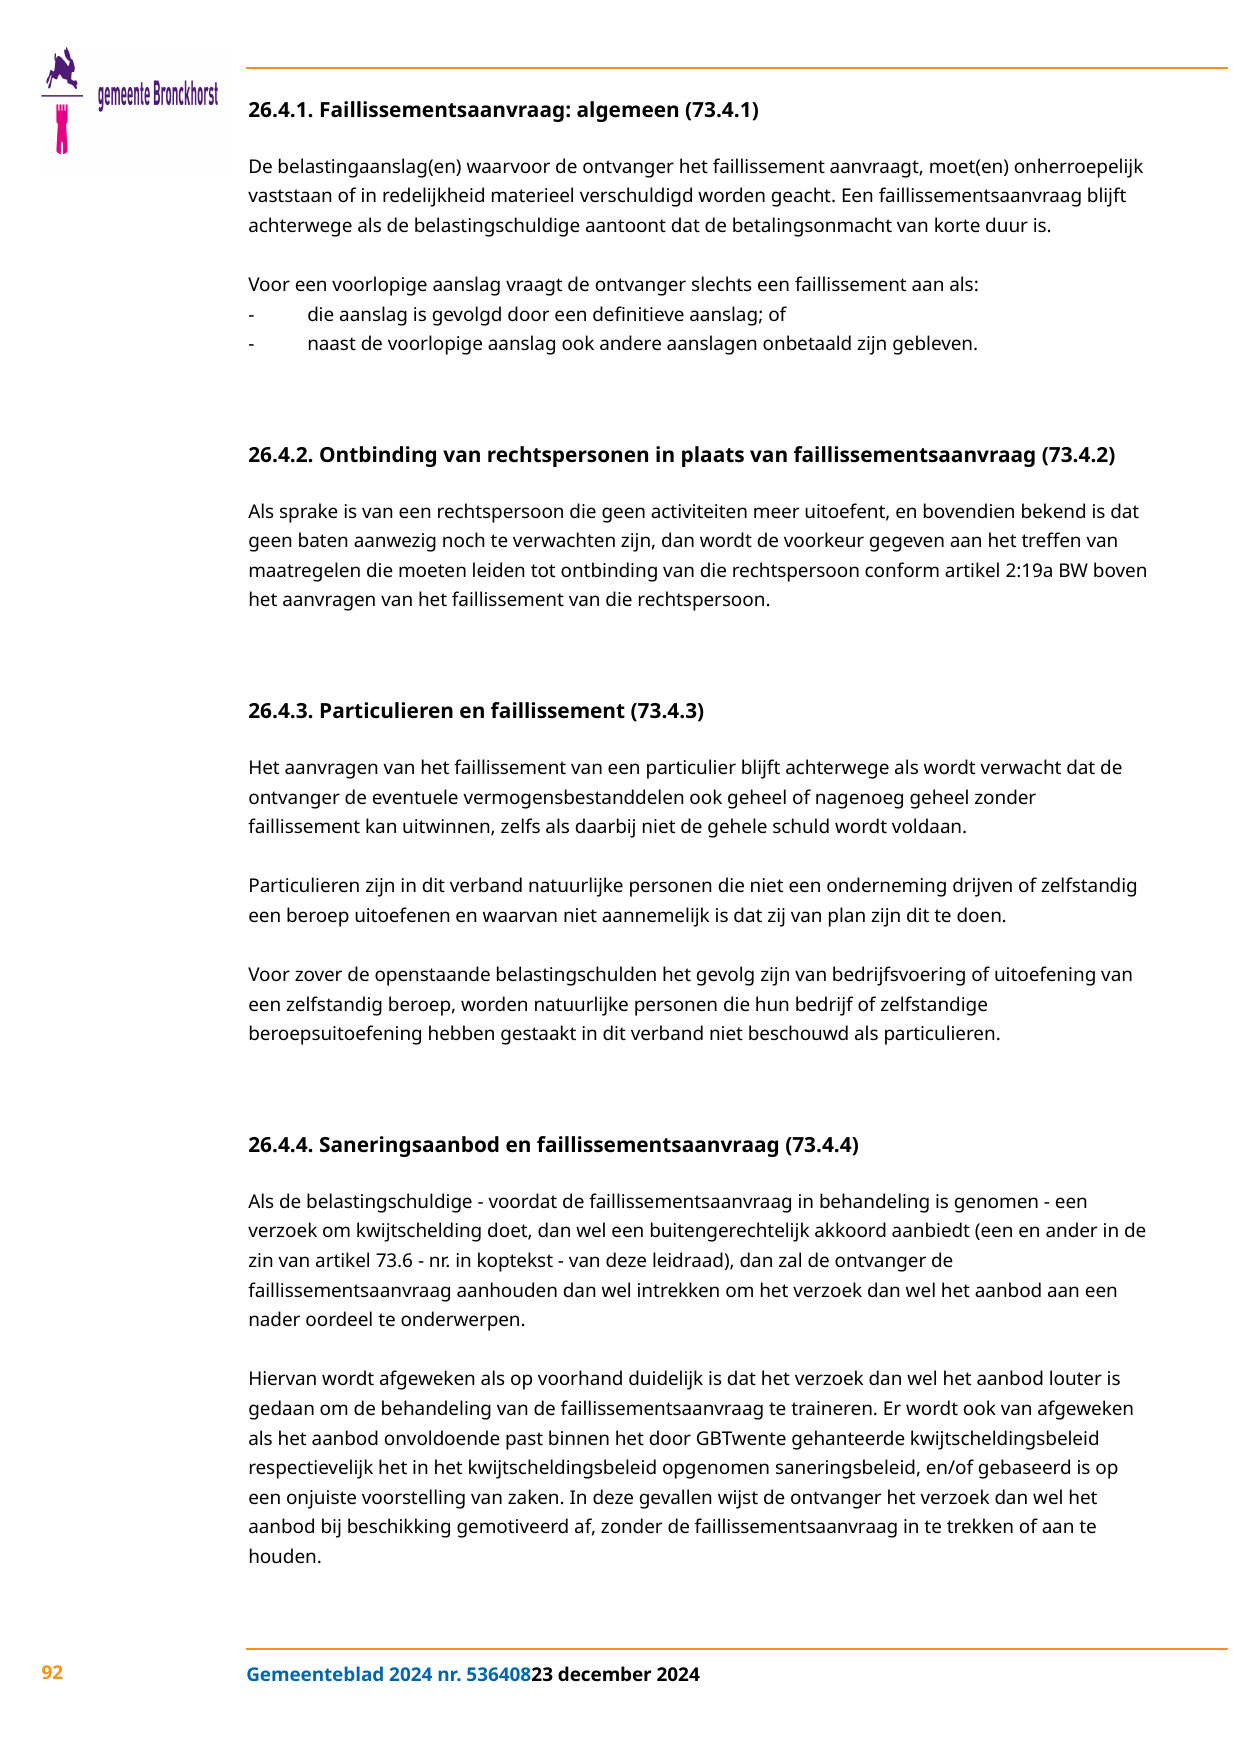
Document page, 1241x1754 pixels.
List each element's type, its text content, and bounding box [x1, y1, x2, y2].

text 26.4.1. Faillissementsaanvraag: algemeen (73.4.1) [248, 95, 1152, 123]
text Als sprake is van een rechtspersoon die geen activiteiten meer uitoefent, en bovendien bekend is dat geen baten aanwezig noch te verwachten zijn, dan wordt de voorkeur gegeven aan het treffen van maatregelen die moeten leiden tot ontbinding van die rechtspersoon conform artikel 2:19a BW boven het aanvragen van het faillissement van die rechtspersoon. [248, 498, 1152, 612]
text Voor zover de openstaande belastingschulden het gevolg zijn van bedrijfsvoering of uitoefening van een zelfstandig beroep, worden natuurlijke personen die hun bedrijf of zelfstandige beroepsuitoefening hebben gestaakt in dit verband niet beschouwd als particulieren. [248, 961, 1152, 1046]
text Particulieren zijn in dit verband natuurlijke personen die niet een onderneming drijven of zelfstandig een beroep uitoefenen en waarvan niet aannemelijk is dat zij van plan zijn dit te doen. [248, 873, 1152, 928]
list naast de voorlopige aanslag ook andere aanslagen onbetaald zijn gebleven. [248, 330, 1152, 356]
text 26.4.3. Particulieren en faillissement (73.4.3) [248, 696, 1152, 725]
text Het aanvragen van het faillissement van een particulier blijft achterwege als wordt verwacht dat de ontvanger de eventuele vermogensbestanddelen ook geheel of nagenoeg geheel zonder faillissement kan uitwinnen, zelfs als daarbij niet de gehele schuld wordt voldaan. [248, 754, 1152, 839]
text 26.4.4. Saneringsaanbod en faillissementsaanvraag (73.4.4) [248, 1130, 1152, 1158]
text Voor een voorlopige aanslag vraagt de ontvanger slechts een faillissement aan als: [248, 271, 1152, 297]
list die aanslag is gevolgd door een definitieve aanslag; of [248, 301, 1152, 326]
text 26.4.2. Ontbinding van rechtspersonen in plaats van faillissementsaanvraag (73.4.2) [248, 440, 1152, 468]
text Hiervan wordt afgeweken als op voorhand duidelijk is dat het verzoek dan wel het aanbod louter is gedaan om de behandeling van de faillissementsaanvraag te traineren. Er wordt ook van afgeweken als het aanbod onvoldoende past binnen het door GBTwente gehanteerde kwijtscheldingsbeleid respectievelijk het in het kwijtscheldingsbeleid opgenomen saneringsbeleid, en/of gebaseerd is op een onjuiste voorstelling van zaken. In deze gevallen wijst de ontvanger het verzoek dan wel het aanbod bij beschikking gemotiveerd af, zonder de faillissementsaanvraag in te trekken of aan te houden. [248, 1366, 1152, 1569]
text De belastingaanslag(en) waarvoor de ontvanger het faillissement aanvraagt, moet(en) onherroepelijk vaststaan of in redelijkheid materieel verschuldigd worden geacht. Een faillissementsaanvraag blijft achterwege als de belastingschuldige aantoont dat de betalingsonmacht van korte duur is. [248, 153, 1152, 238]
picture [41, 47, 231, 172]
text Als de belastingschuldige - voordat de faillissementsaanvraag in behandeling is genomen - een verzoek om kwijtschelding doet, dan wel een buitengerechtelijk akkoord aanbiedt (een en ander in de zin van artikel 73.6 - nr. in koptekst - van deze leidraad), dan zal de ontvanger de faillissementsaanvraag aanhouden dan wel intrekken om het verzoek dan wel het aanbod aan een nader oordeel te onderwerpen. [248, 1188, 1152, 1332]
